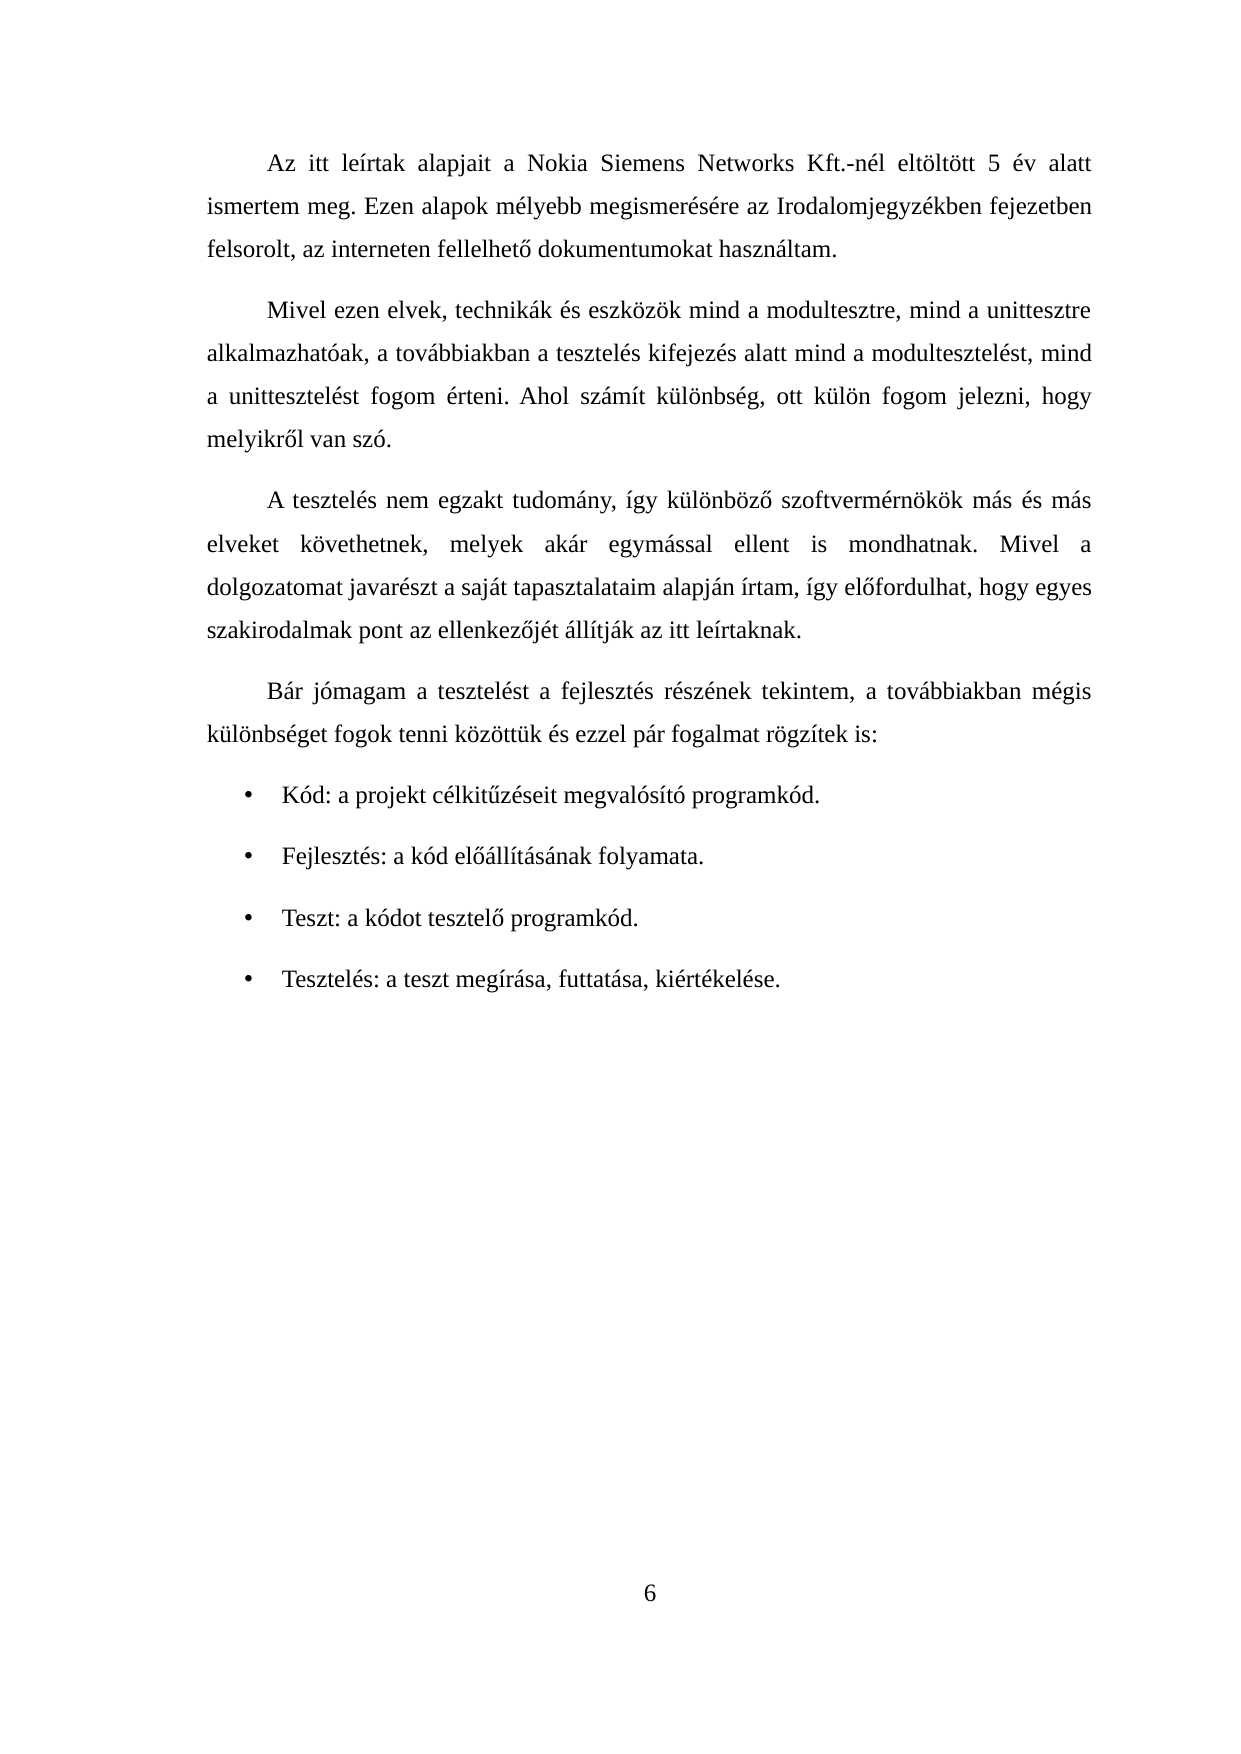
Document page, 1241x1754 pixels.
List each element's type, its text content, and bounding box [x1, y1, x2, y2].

text Az itt leírtak alapjait a Nokia Siemens Networks Kft.-nél eltöltött 5 év alatt ismertem meg. Ezen alapok mélyebb megismerésére az Irodalomjegyzékben fejezetben felsorolt, az interneten fellelhető dokumentumokat használtam. [207, 148, 1093, 263]
list Kód: a projekt célkitűzéseit megvalósító programkód. [244, 780, 1093, 809]
list Fejlesztés: a kód előállításának folyamata. [244, 841, 1093, 870]
list Tesztelés: a teszt megírása, futtatása, kiértékelése. [244, 964, 1093, 992]
text Bár jómagam a tesztelést a fejlesztés részének tekintem, a továbbiakban mégis különbséget fogok tenni közöttük és ezzel pár fogalmat rögzítek is: [207, 676, 1093, 748]
text A tesztelés nem egzakt tudomány, így különböző szoftvermérnökök más és más elveket követhetnek, melyek akár egymással ellent is mondhatnak. Mivel a dolgozatomat javarészt a saját tapasztalataim alapján írtam, így előfordulhat, hogy egyes szakirodalmak pont az ellenkezőjét állítják az itt leírtaknak. [207, 486, 1093, 644]
list Teszt: a kódot tesztelő programkód. [244, 903, 1093, 931]
text Mivel ezen elvek, technikák és eszközök mind a modultesztre, mind a unittesztre alkalmazhatóak, a továbbiakban a tesztelés kifejezés alatt mind a modultesztelést, mind a unittesztelést fogom érteni. Ahol számít különbség, ott külön fogom jelezni, hogy melyikről van szó. [207, 295, 1093, 453]
